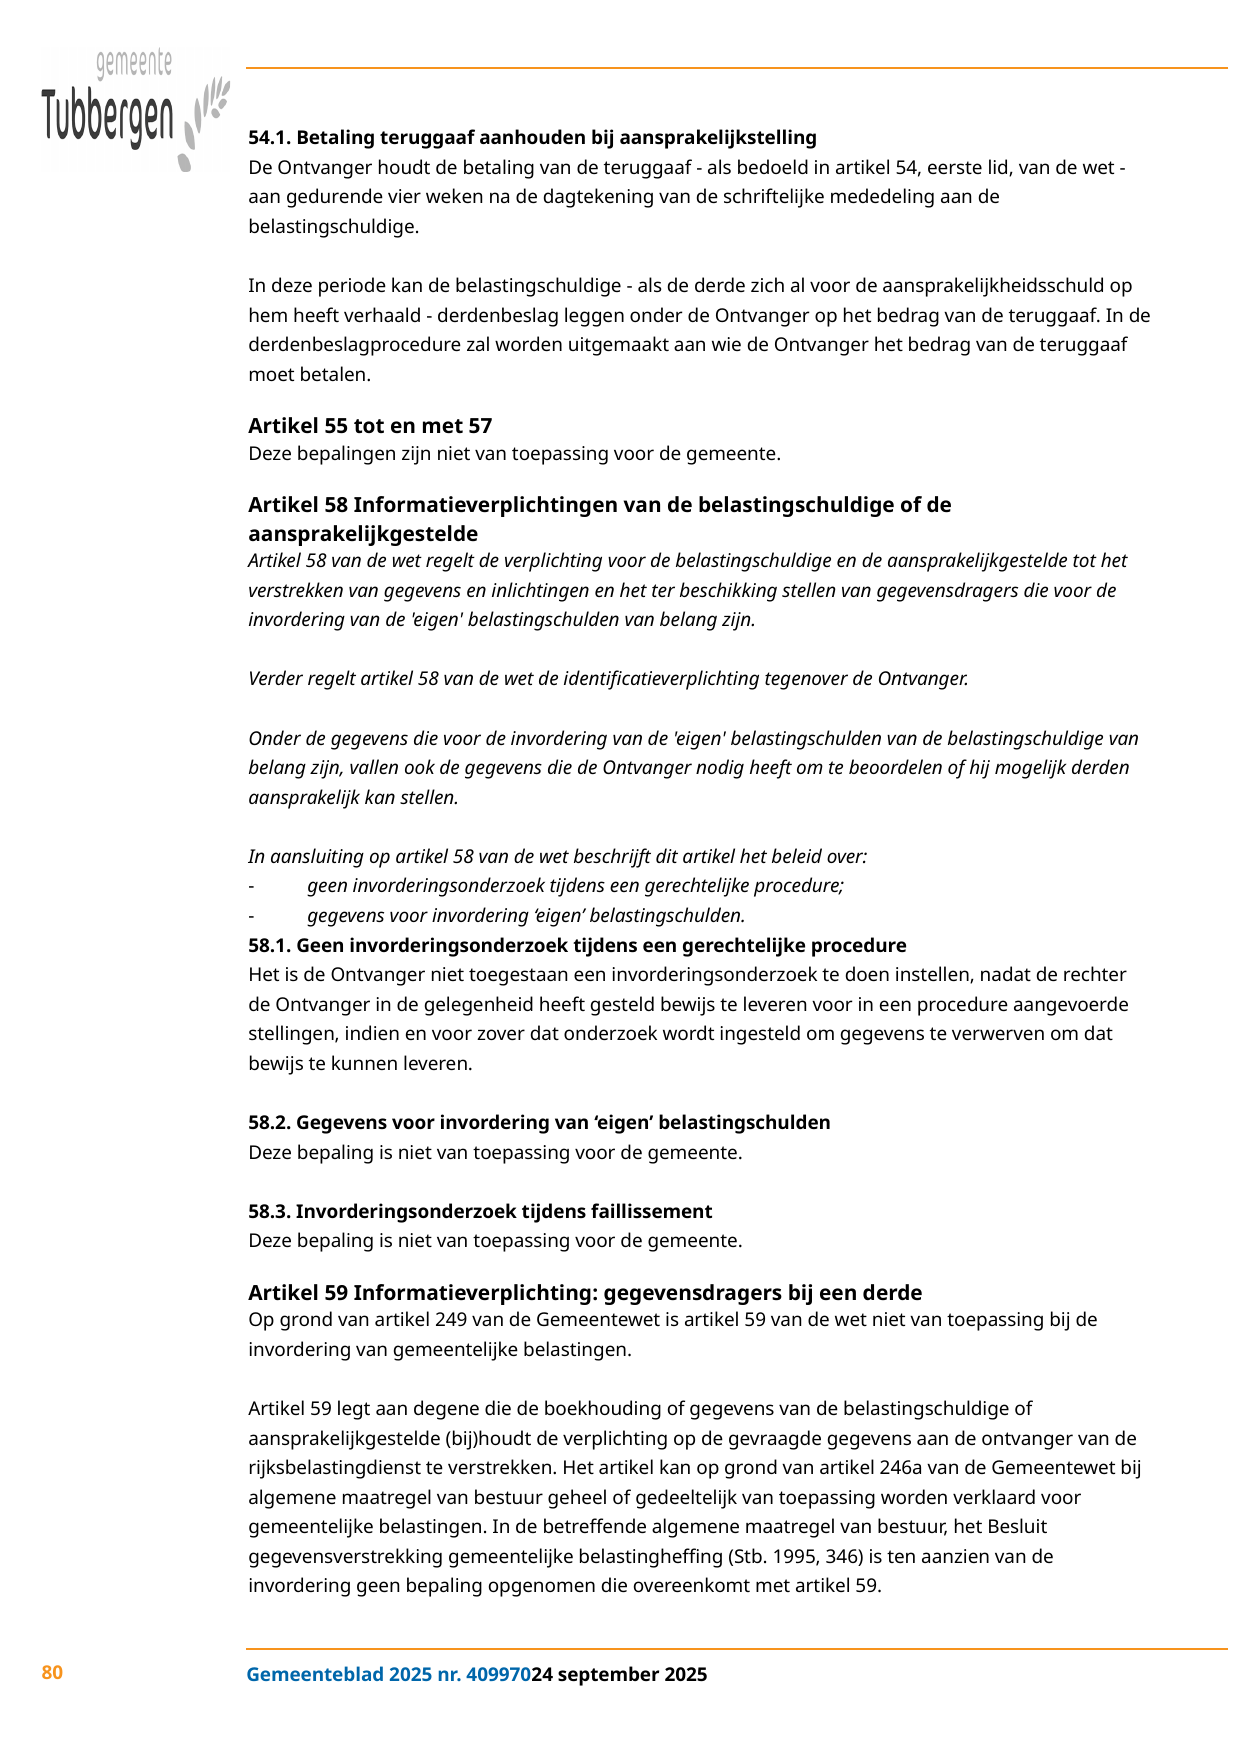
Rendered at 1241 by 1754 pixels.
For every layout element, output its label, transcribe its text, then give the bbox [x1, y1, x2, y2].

text In deze periode kan de belastingschuldige - als de derde zich al voor de aansprakelijkheidsschuld op hem heeft verhaald - derdenbeslag leggen onder de Ontvanger op het bedrag van de teruggaaf. In de derdenbeslagprocedure zal worden uitgemaakt aan wie de Ontvanger het bedrag van de teruggaaf moet betalen. [248, 272, 1152, 387]
text Onder de gegevens die voor de invordering van de 'eigen' belastingschulden van de belastingschuldige van belang zijn, vallen ook de gegevens die de Ontvanger nodig heeft om te beoordelen of hij mogelijk derden aansprakelijk kan stellen. [248, 725, 1152, 809]
text 58.2. Gegevens voor invordering van ‘eigen’ belastingschulden [248, 1109, 1152, 1135]
text 54.1. Betaling teruggaaf aanhouden bij aansprakelijkstelling [248, 124, 1152, 150]
text 58.3. Invorderingsonderzoek tijdens faillissement [248, 1198, 1152, 1224]
text 58.1. Geen invorderingsonderzoek tijdens een gerechtelijke procedure [248, 932, 1152, 957]
picture [41, 47, 231, 172]
text Artikel 58 van de wet regelt de verplichting voor de belastingschuldige en de aansprakelijkgestelde tot het verstrekken van gegevens en inlichtingen en het ter beschikking stellen van gegevensdragers die voor de invordering van de 'eigen' belastingschulden van belang zijn. [248, 547, 1152, 632]
text Deze bepaling is niet van toepassing voor de gemeente. [248, 1228, 1152, 1253]
text Het is de Ontvanger niet toegestaan een invorderingsonderzoek te doen instellen, nadat de rechter de Ontvanger in de gelegenheid heeft gesteld bewijs te leveren voor in een procedure aangevoerde stellingen, indien en voor zover dat onderzoek wordt ingesteld om gegevens te verwerven om dat bewijs te kunnen leveren. [248, 961, 1152, 1076]
text Deze bepaling is niet van toepassing voor de gemeente. [248, 1139, 1152, 1164]
text In aansluiting op artikel 58 van de wet beschrijft dit artikel het beleid over: [248, 843, 1152, 869]
text Artikel 55 tot en met 57 [248, 411, 1152, 440]
text Artikel 58 Informatieverplichtingen van de belastingschuldige of de aansprakelijkgestelde [248, 490, 1152, 547]
text Op grond van artikel 249 van de Gemeentewet is artikel 59 van de wet niet van toepassing bij de invordering van gemeentelijke belastingen. [248, 1306, 1152, 1362]
text Artikel 59 Informatieverplichting: gegevensdragers bij een derde [248, 1278, 1152, 1306]
text Deze bepalingen zijn niet van toepassing voor de gemeente. [248, 440, 1152, 466]
text De Ontvanger houdt de betaling van de teruggaaf - als bedoeld in artikel 54, eerste lid, van de wet - aan gedurende vier weken na de dagtekening van de schriftelijke mededeling aan de belastingschuldige. [248, 154, 1152, 239]
list gegevens voor invordering ‘eigen’ belastingschulden. [248, 902, 1152, 928]
list geen invorderingsonderzoek tijdens een gerechtelijke procedure; [248, 873, 1152, 898]
text Artikel 59 legt aan degene die de boekhouding of gegevens van de belastingschuldige of aansprakelijkgestelde (bij)houdt de verplichting op de gevraagde gegevens aan de ontvanger van de rijksbelastingdienst te verstrekken. Het artikel kan op grond van artikel 246a van de Gemeentewet bij algemene maatregel van bestuur geheel of gedeeltelijk van toepassing worden verklaard voor gemeentelijke belastingen. In de betreffende algemene maatregel van bestuur, het Besluit gegevensverstrekking gemeentelijke belastingheffing (Stb. 1995, 346) is ten aanzien van de invordering geen bepaling opgenomen die overeenkomt met artikel 59. [248, 1395, 1152, 1598]
text Verder regelt artikel 58 van de wet de identificatieverplichting tegenover de Ontvanger. [248, 666, 1152, 691]
